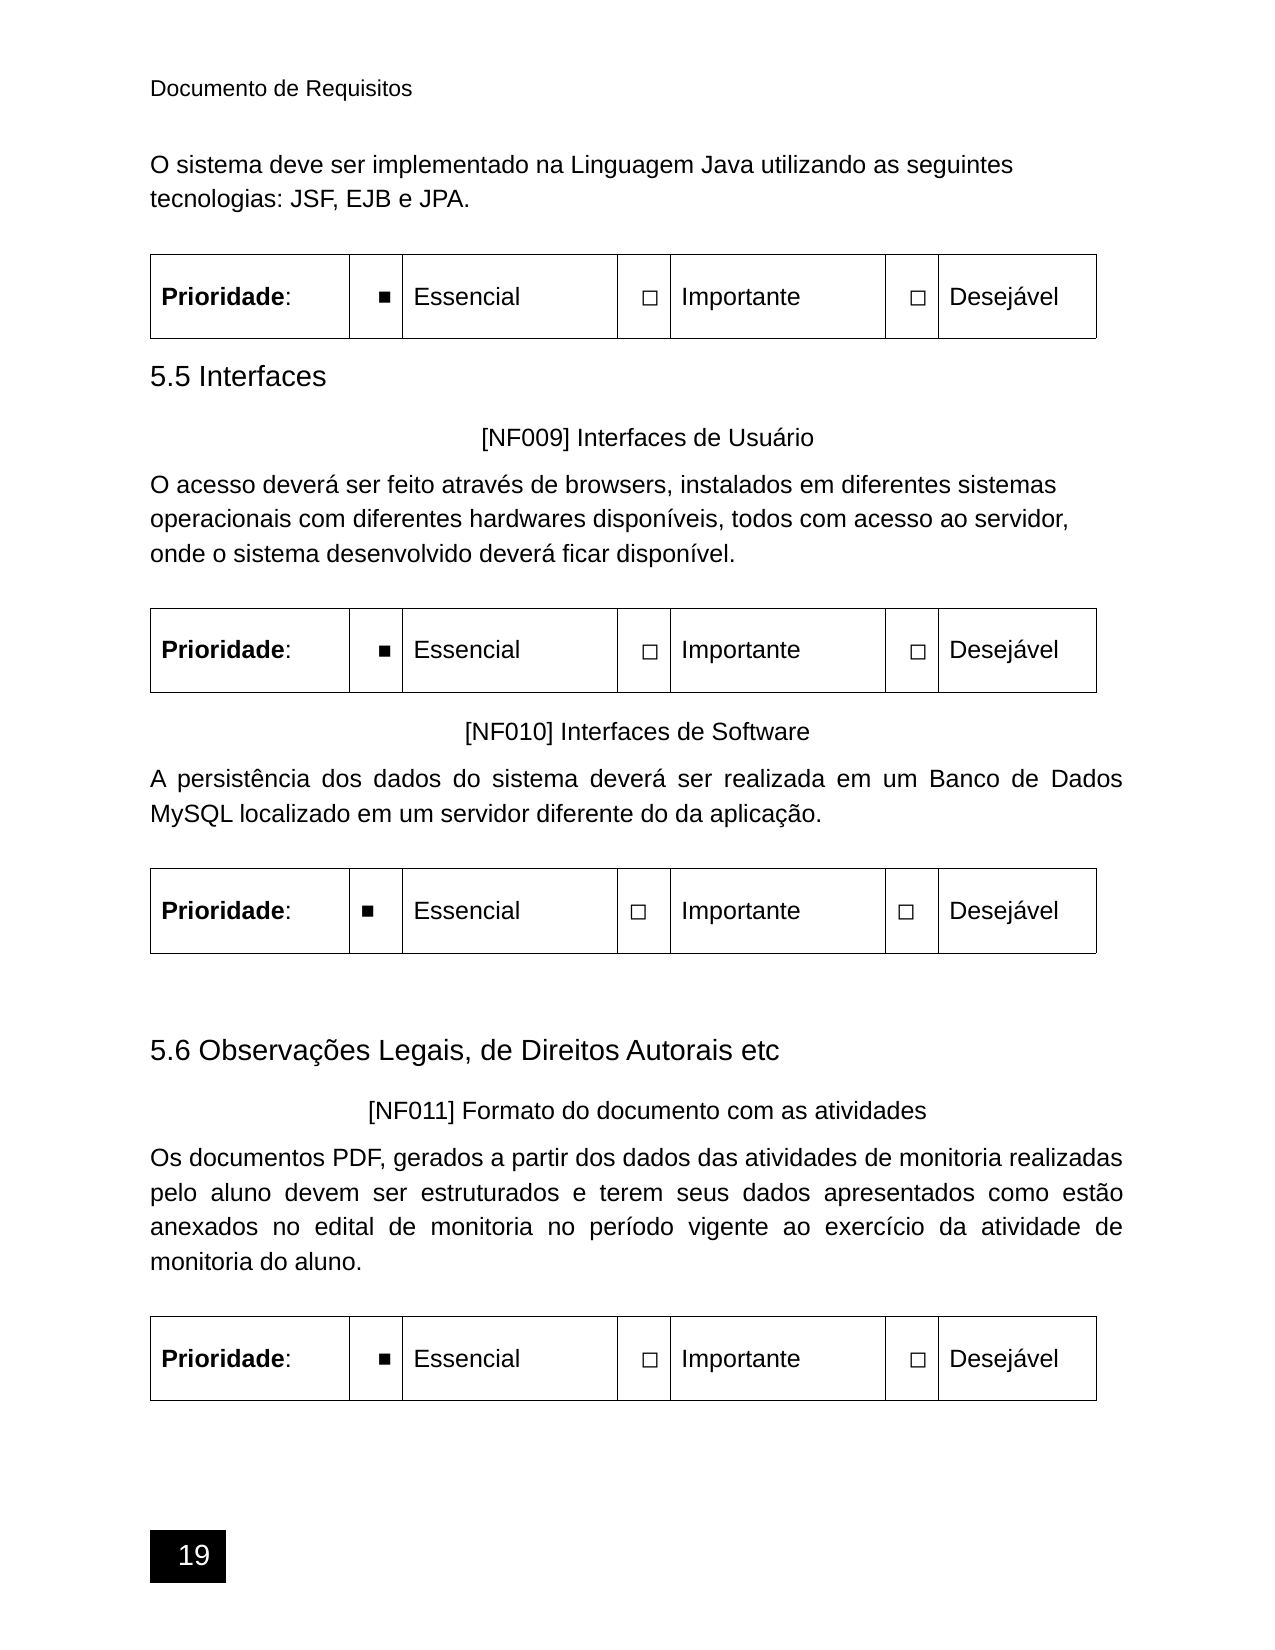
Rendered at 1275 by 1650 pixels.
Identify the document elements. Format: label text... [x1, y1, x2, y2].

table_header ◻ [618, 609, 670, 692]
table_header Desejável [939, 255, 1096, 338]
table_header ◻ [618, 255, 670, 338]
table_header Desejável [939, 869, 1096, 952]
subtitle 5.5 Interfaces [150, 359, 1125, 393]
table_header ■ [350, 255, 402, 338]
table_header Prioridade: [151, 1317, 349, 1400]
table_header ◻ [886, 255, 938, 338]
table_header ■ [350, 1317, 402, 1400]
table_header ■ [350, 609, 402, 692]
table_header Desejável [939, 1317, 1096, 1400]
table_header Importante [671, 609, 885, 692]
table_header ◻ [618, 1317, 670, 1400]
text [NF011] Formato do documento com as atividades [170, 1096, 1125, 1125]
table_header Importante [671, 869, 885, 952]
table_header ◻ [618, 869, 670, 952]
table_header Essencial [403, 1317, 617, 1400]
text O sistema deve ser implementado na Linguagem Java utilizando as seguintes tecnologias: JSF, EJB e JPA. [150, 150, 1125, 213]
table_header Prioridade: [151, 609, 349, 692]
subtitle 5.6 Observações Legais, de Direitos Autorais etc [150, 1033, 1125, 1066]
table_header ◻ [886, 1317, 938, 1400]
table_header ◻ [886, 869, 938, 952]
table_header Desejável [939, 609, 1096, 692]
table_header Prioridade: [151, 255, 349, 338]
text [NF009] Interfaces de Usuário [170, 423, 1125, 451]
text O acesso deverá ser feito através de browsers, instalados em diferentes sistemas operacionais com diferentes hardwares disponíveis, todos com acesso ao servidor, onde o sistema desenvolvido deverá ficar disponível. [150, 469, 1125, 567]
table_header Importante [671, 255, 885, 338]
text [NF010] Interfaces de Software [150, 717, 1125, 746]
table_header Essencial [403, 609, 617, 692]
text Os documentos PDF, gerados a partir dos dados das atividades de monitoria realizadas pelo aluno devem ser estruturados e terem seus dados apresentados como estão anexados no edital de monitoria no período vigente ao exercício da atividade de monitoria do aluno. [150, 1143, 1125, 1275]
table_header Essencial [403, 869, 617, 952]
table_header ■ [350, 869, 402, 952]
table_header Prioridade: [151, 869, 349, 952]
table_header Importante [671, 1317, 885, 1400]
table_header ◻ [886, 609, 938, 692]
table_header Essencial [403, 255, 617, 338]
text A persistência dos dados do sistema deverá ser realizada em um Banco de Dados MySQL localizado em um servidor diferente do da aplicação. [150, 764, 1125, 827]
